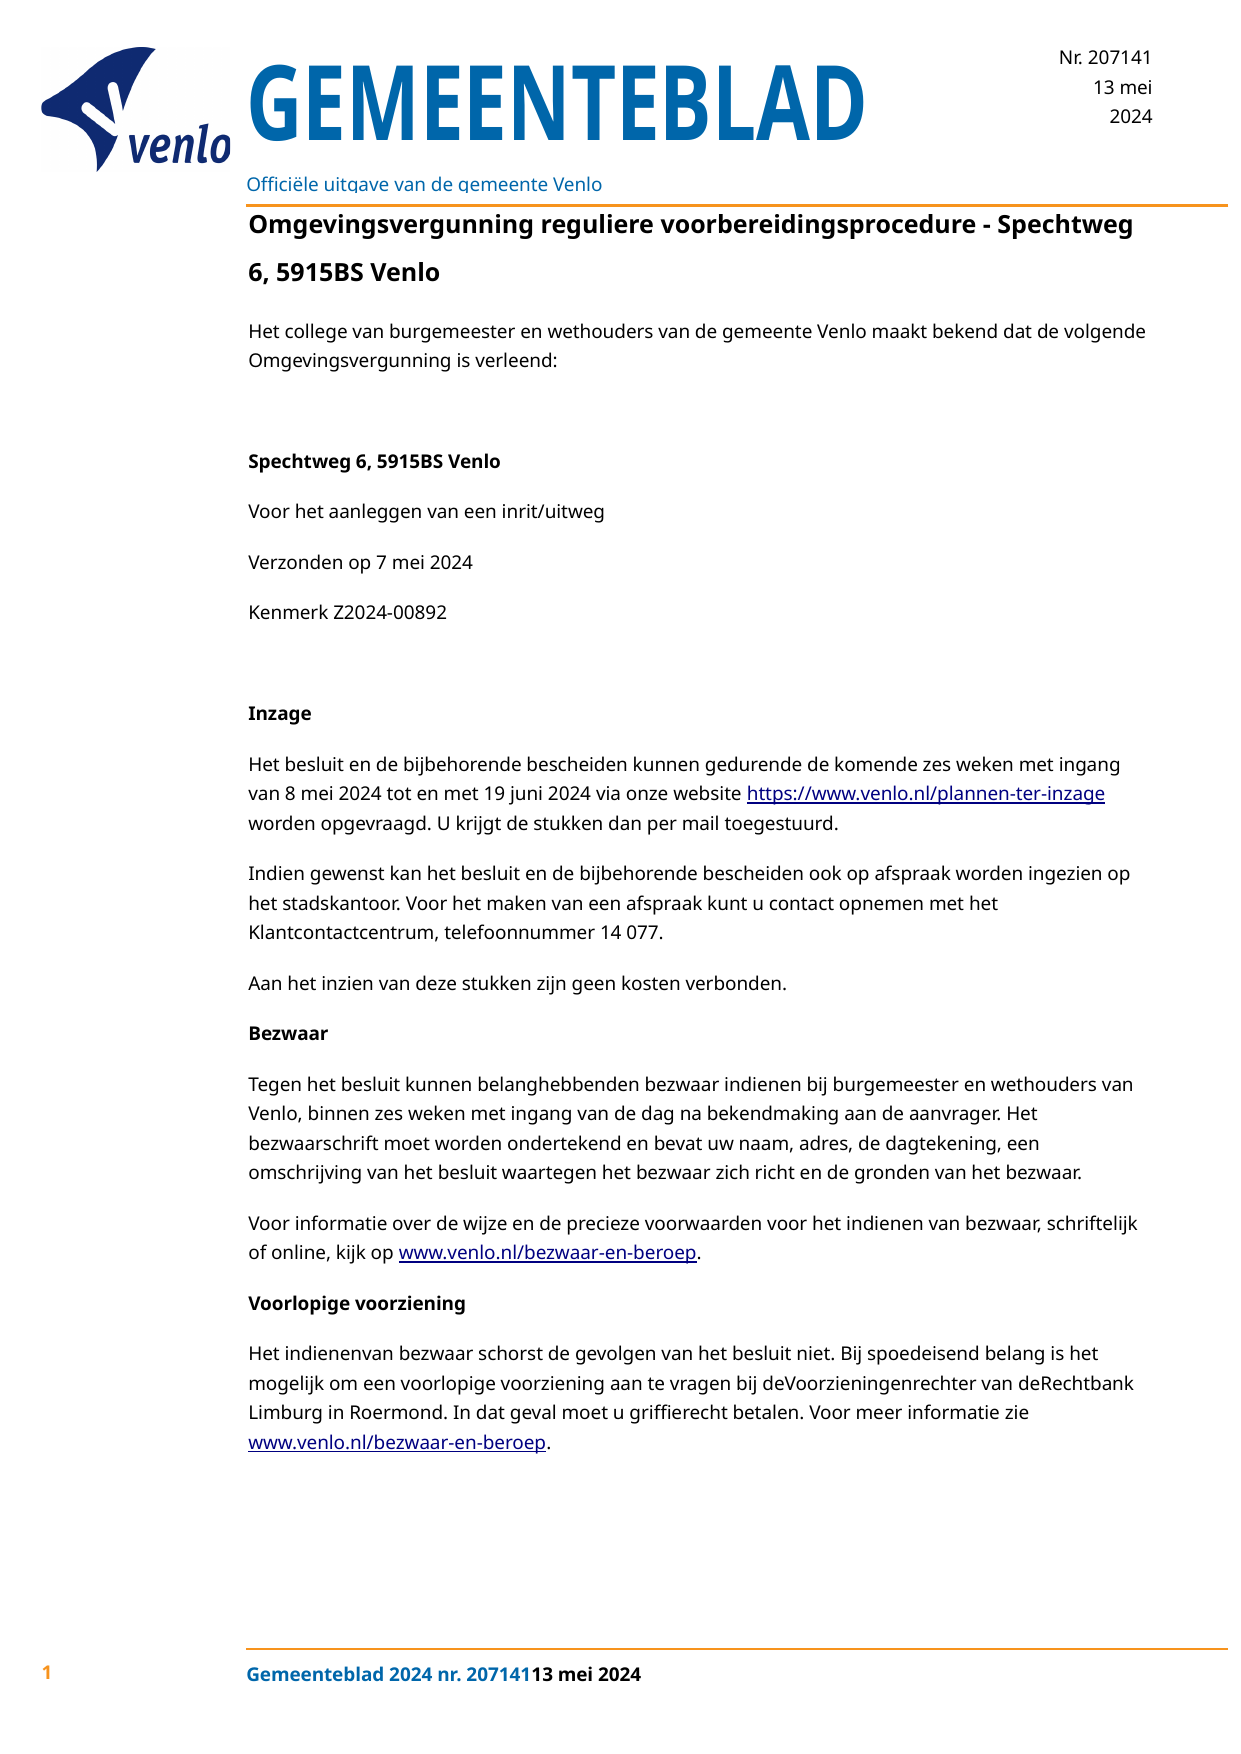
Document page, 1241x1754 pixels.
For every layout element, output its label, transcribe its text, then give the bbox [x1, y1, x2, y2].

text Indien gewenst kan het besluit en de bijbehorende bescheiden ook op afspraak worden ingezien op het stadskantoor. Voor het maken van een afspraak kunt u contact opnemen met het Klantcontactcentrum, telefoonnummer 14 077. [248, 860, 1152, 945]
text Het indienenvan bezwaar schorst de gevolgen van het besluit niet. Bij spoedeisend belang is het mogelijk om een voorlopige voorziening aan te vragen bij deVoorzieningenrechter van deRechtbank Limburg in Roermond. In dat geval moet u griffierecht betalen. Voor meer informatie zie www.venlo.nl/bezwaar-en-beroep. [248, 1340, 1152, 1455]
text Tegen het besluit kunnen belanghebbenden bezwaar indienen bij burgemeester en wethouders van Venlo, binnen zes weken met ingang van de dag na bekendmaking aan de aanvrager. Het bezwaarschrift moet worden ondertekend en bevat uw naam, adres, de dagtekening, een omschrijving van het besluit waartegen het bezwaar zich richt en de gronden van het bezwaar. [248, 1071, 1152, 1185]
picture [41, 47, 231, 172]
text Omgevingsvergunning reguliere voorbereidingsprocedure - Spechtweg 6, 5915BS Venlo [248, 207, 1152, 288]
text Voor informatie over de wijze en de precieze voorwaarden voor het indienen van bezwaar, schriftelijk of online, kijk op www.venlo.nl/bezwaar-en-beroep. [248, 1210, 1152, 1265]
text Het besluit en de bijbehorende bescheiden kunnen gedurende de komende zes weken met ingang van 8 mei 2024 tot en met 19 juni 2024 via onze website https://www.venlo.nl/plannen-ter-inzage worden opgevraagd. U krijgt de stukken dan per mail toegestuurd. [248, 751, 1152, 836]
text Bezwaar [248, 1020, 1152, 1046]
text Voor het aanleggen van een inrit/uitweg [248, 499, 1152, 524]
text Het college van burgemeester en wethouders van de gemeente Venlo maakt bekend dat de volgende Omgevingsvergunning is verleend: [248, 318, 1152, 373]
text Kenmerk Z2024-00892 [248, 599, 1152, 625]
text Aan het inzien van deze stukken zijn geen kosten verbonden. [248, 970, 1152, 996]
text Inzage [248, 700, 1152, 726]
text Spechtweg 6, 5915BS Venlo [248, 448, 1152, 474]
text Verzonden op 7 mei 2024 [248, 549, 1152, 575]
text Voorlopige voorziening [248, 1290, 1152, 1316]
